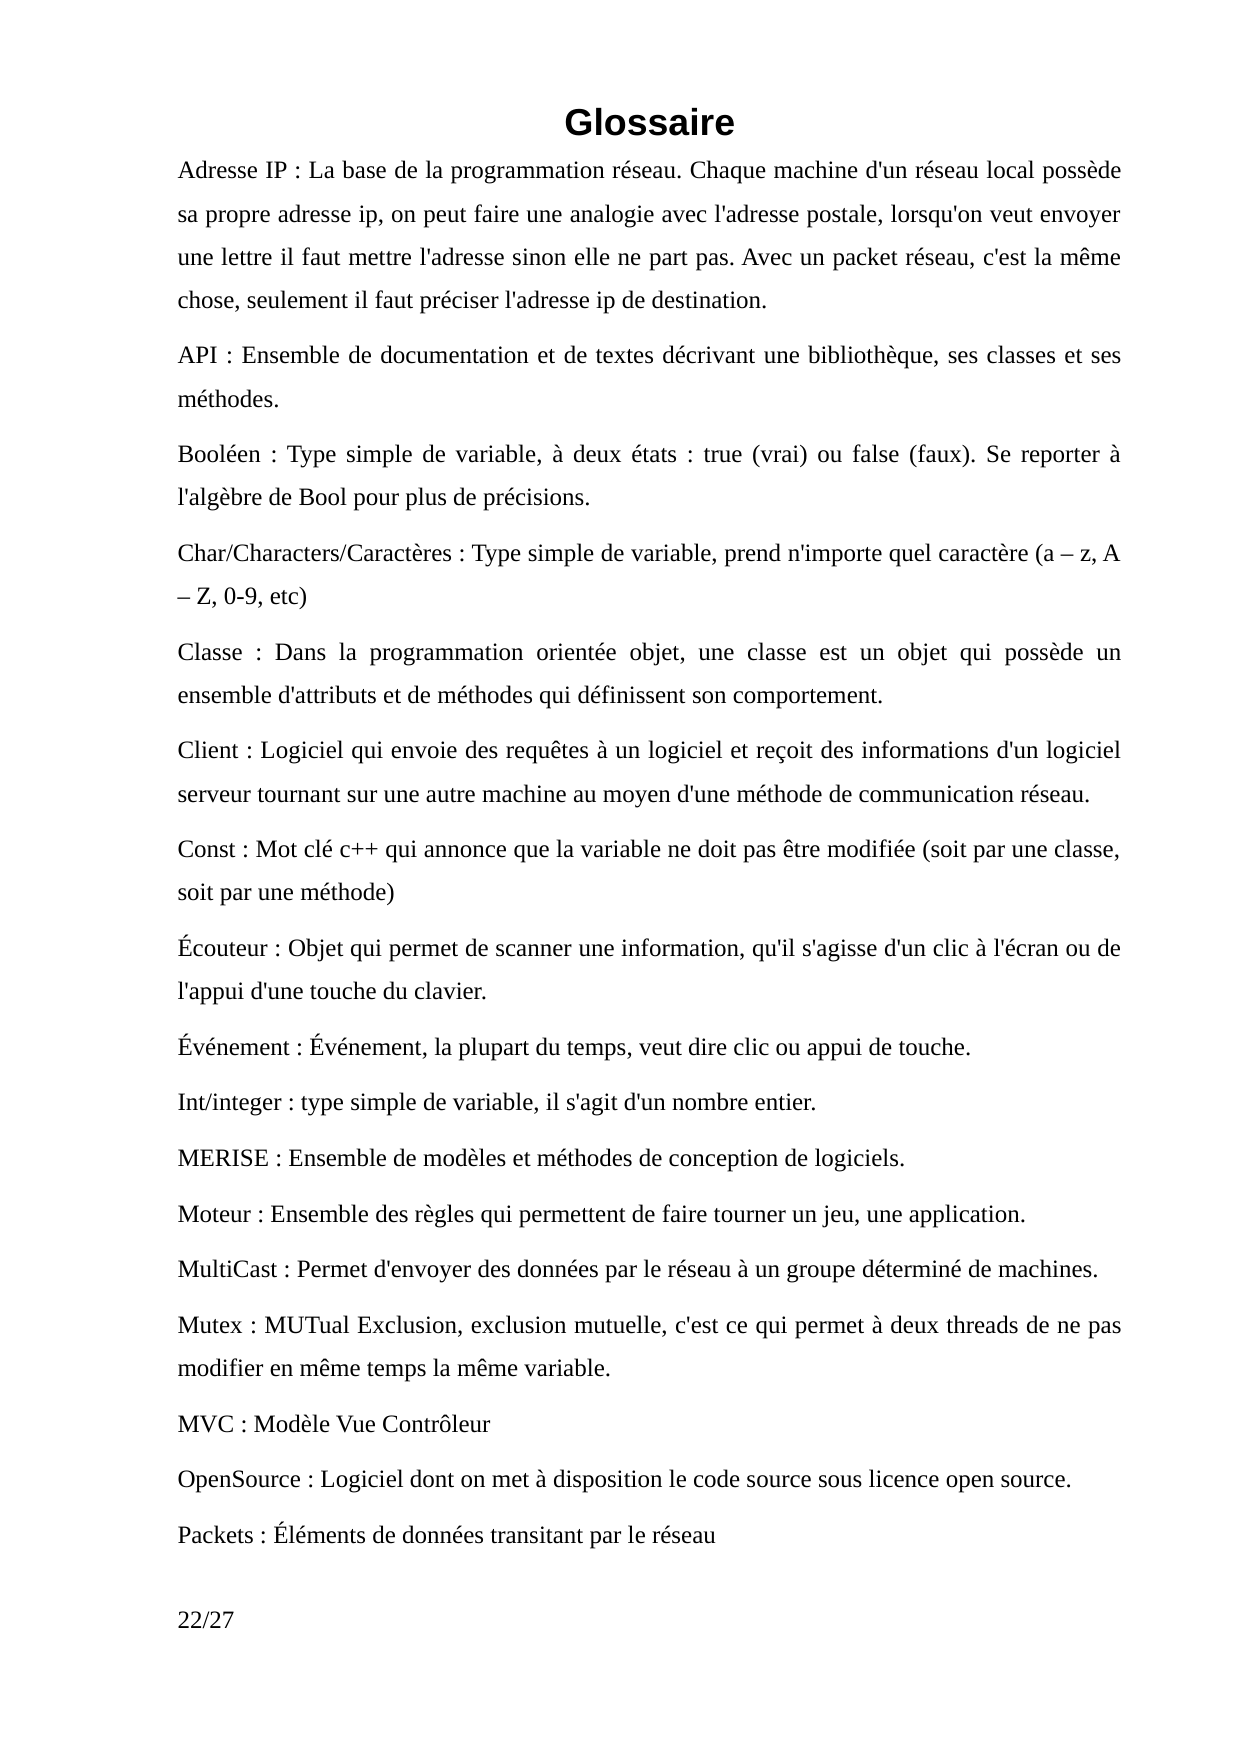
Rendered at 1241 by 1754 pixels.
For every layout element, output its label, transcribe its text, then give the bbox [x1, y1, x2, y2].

text Classe : Dans la programmation orientée objet, une classe est un objet qui possède un ensemble d'attributs et de méthodes qui définissent son comportement. [177, 637, 1122, 709]
text Const : Mot clé c++ qui annonce que la variable ne doit pas être modifiée (soit par une classe, soit par une méthode) [177, 834, 1122, 906]
text MVC : Modèle Vue Contrôleur [177, 1409, 1122, 1437]
subtitle Glossaire [177, 100, 1122, 143]
text MultiCast : Permet d'envoyer des données par le réseau à un groupe déterminé de machines. [177, 1254, 1122, 1283]
text OpenSource : Logiciel dont on met à disposition le code source sous licence open source. [177, 1464, 1122, 1493]
text Char/Characters/Caractères : Type simple de variable, prend n'importe quel caractère (a – z, A – Z, 0-9, etc) [177, 538, 1122, 610]
text Écouteur : Objet qui permet de scanner une information, qu'il s'agisse d'un clic à l'écran ou de l'appui d'une touche du clavier. [177, 933, 1122, 1005]
text Client : Logiciel qui envoie des requêtes à un logiciel et reçoit des informations d'un logiciel serveur tournant sur une autre machine au moyen d'une méthode de communication réseau. [177, 736, 1122, 807]
text Événement : Événement, la plupart du temps, veut dire clic ou appui de touche. [177, 1032, 1122, 1061]
text Booléen : Type simple de variable, à deux états : true (vrai) ou false (faux). Se reporter à l'algèbre de Bool pour plus de précisions. [177, 439, 1122, 511]
text API : Ensemble de documentation et de textes décrivant une bibliothèque, ses classes et ses méthodes. [177, 341, 1122, 412]
text Moteur : Ensemble des règles qui permettent de faire tourner un jeu, une application. [177, 1199, 1122, 1227]
text Int/integer : type simple de variable, il s'agit d'un nombre entier. [177, 1087, 1122, 1116]
text Adresse IP : La base de la programmation réseau. Chaque machine d'un réseau local possède sa propre adresse ip, on peut faire une analogie avec l'adresse postale, lorsqu'on veut envoyer une lettre il faut mettre l'adresse sinon elle ne part pas. Avec un packet réseau, c'est la même chose, seulement il faut préciser l'adresse ip de destination. [177, 156, 1122, 314]
text Mutex : MUTual Exclusion, exclusion mutuelle, c'est ce qui permet à deux threads de ne pas modifier en même temps la même variable. [177, 1310, 1122, 1382]
text MERISE : Ensemble de modèles et méthodes de conception de logiciels. [177, 1143, 1122, 1172]
text Packets : Éléments de données transitant par le réseau [177, 1520, 1122, 1549]
